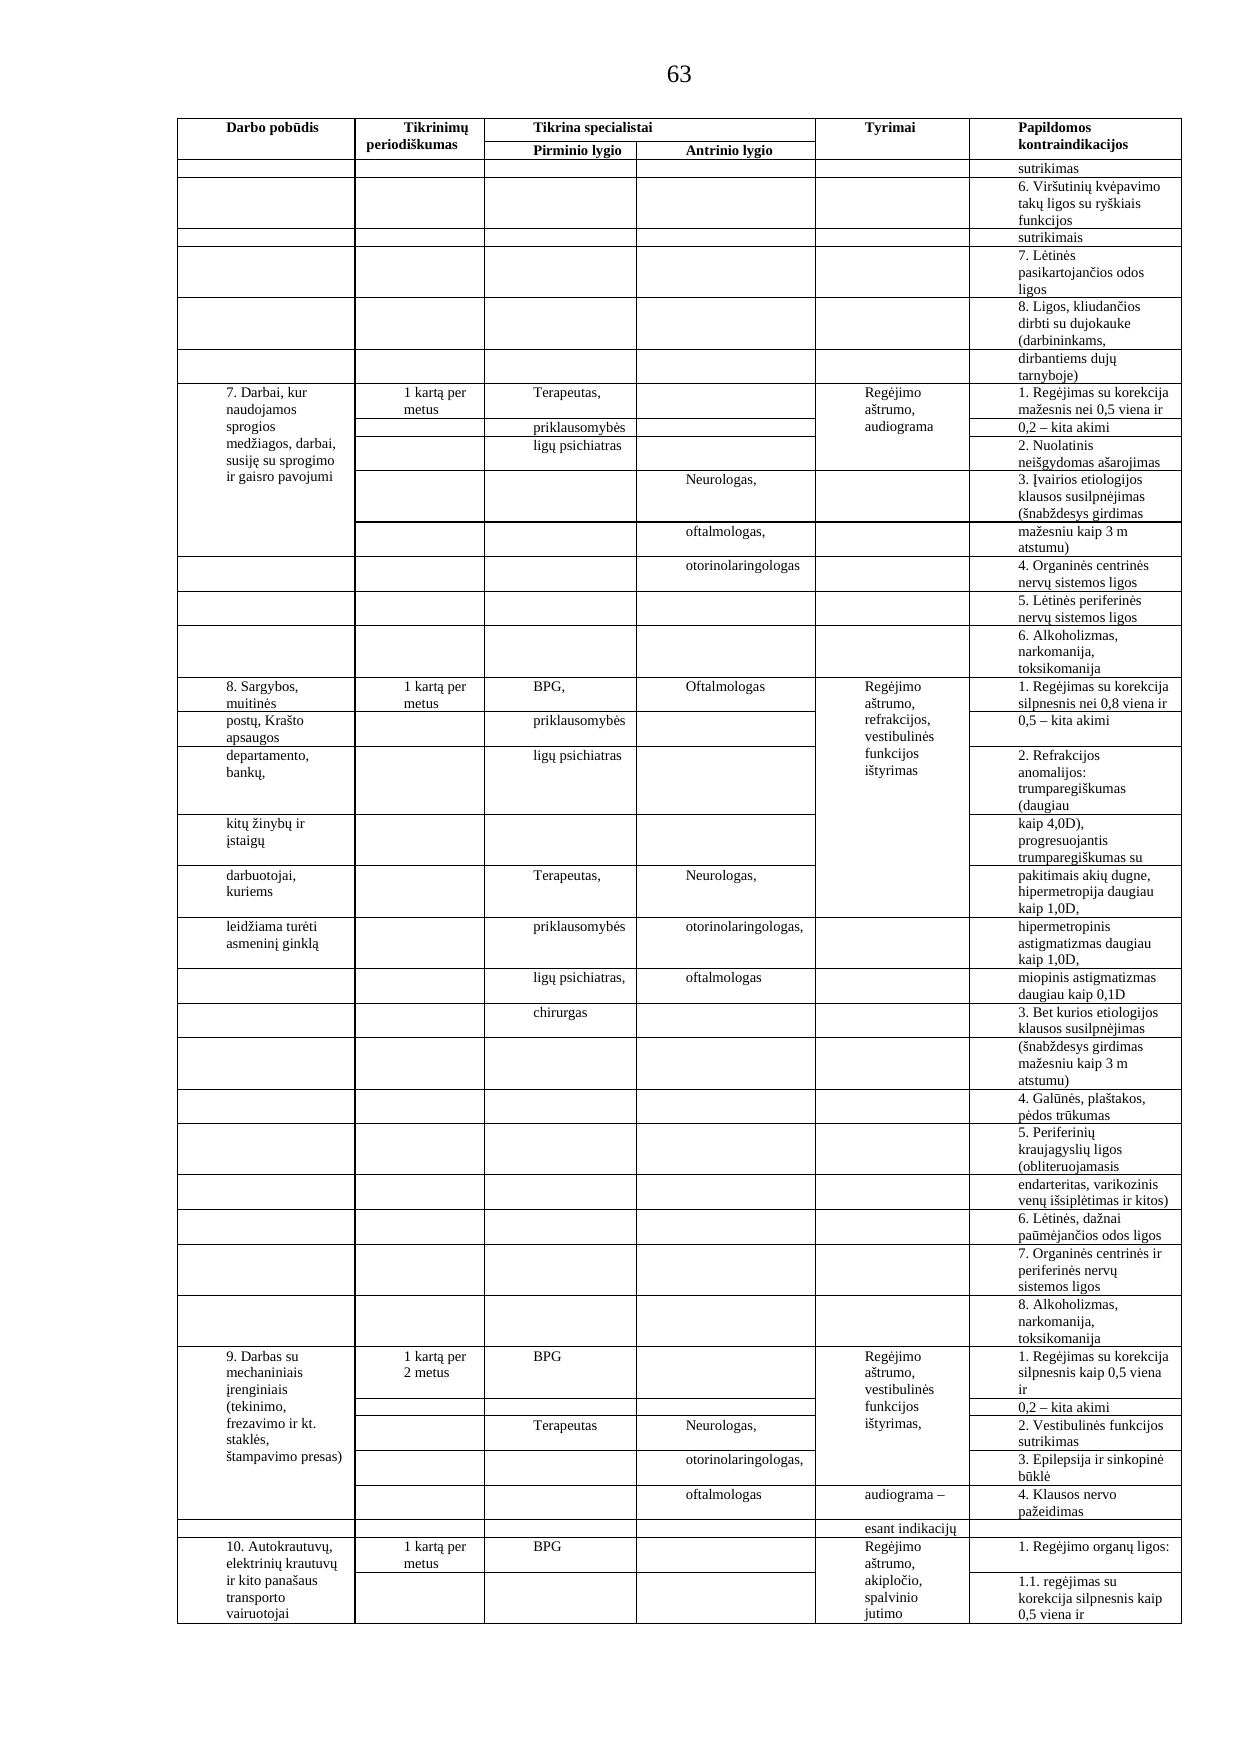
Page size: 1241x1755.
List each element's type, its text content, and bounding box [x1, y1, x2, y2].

table_cell [637, 1175, 815, 1209]
table_cell Regėjimo aštrumo, akipločio, spalvinio jutimo [816, 1538, 969, 1623]
table_cell [356, 626, 484, 677]
table_cell [816, 471, 969, 521]
table_cell Regėjimo aštrumo, audiograma [816, 384, 969, 470]
table_cell 0,2 – kita akimi [970, 1399, 1181, 1415]
table_cell [816, 918, 969, 968]
table_cell [356, 712, 484, 746]
table_cell 5. Periferinių kraujagyslių ligos (obliteruojamasis [970, 1124, 1181, 1174]
table_cell [356, 747, 484, 814]
table_cell 1. Regėjimas su korekcija silpnesnis nei 0,8 viena ir [970, 678, 1181, 711]
table_cell [485, 557, 636, 591]
table_cell [485, 247, 636, 297]
table_cell [816, 1245, 969, 1295]
table_cell 7. Organinės centrinės ir periferinės nervų sistemos ligos [970, 1245, 1181, 1295]
table_cell [816, 247, 969, 297]
table_cell priklausomybės [485, 419, 636, 436]
table_cell [816, 523, 969, 556]
table_cell [356, 1038, 484, 1088]
table_cell Neurologas, [637, 1416, 815, 1450]
table_cell 3. Įvairios etiologijos klausos susilpnėjimas (šnabždesys girdimas [970, 471, 1181, 521]
table_cell [485, 592, 636, 625]
table_cell [178, 350, 354, 383]
table_cell 1. Regėjimo organų ligos: [970, 1538, 1181, 1572]
table_cell [485, 1175, 636, 1209]
table_cell esant indikacijų [816, 1520, 969, 1537]
table_cell 5. Lėtinės periferinės nervų sistemos ligos [970, 592, 1181, 625]
table_cell [637, 592, 815, 625]
table_cell [485, 1124, 636, 1174]
table_cell 1 kartą per metus [356, 1538, 484, 1572]
table_cell leidžiama turėti asmeninį ginklą [178, 918, 354, 968]
table_cell Antrinio lygio [637, 142, 815, 159]
table_cell 1. Regėjimas su korekcija silpnesnis kaip 0,5 viena ir [970, 1347, 1181, 1398]
table_cell chirurgas [485, 1004, 636, 1037]
table_cell priklausomybės [485, 918, 636, 968]
table_cell [178, 1520, 354, 1537]
table_cell [356, 1004, 484, 1037]
table_cell [356, 1520, 484, 1537]
table_cell otorinolaringologas [637, 557, 815, 591]
table_cell [485, 1090, 636, 1123]
table_cell (šnabždesys girdimas mažesniu kaip 3 m atstumu) [970, 1038, 1181, 1088]
table_cell 6. Viršutinių kvėpavimo takų ligos su ryškiais funkcijos [970, 178, 1181, 228]
table_cell 3. Bet kurios etiologijos klausos susilpnėjimas [970, 1004, 1181, 1037]
table_cell [356, 298, 484, 348]
table_cell [178, 1175, 354, 1209]
table_cell [637, 1210, 815, 1243]
table_cell [816, 557, 969, 591]
table_cell [485, 298, 636, 348]
table_cell [178, 160, 354, 177]
table_cell BPG, [485, 678, 636, 711]
table_cell [485, 626, 636, 677]
table_cell [178, 1210, 354, 1243]
table_cell Terapeutas, [485, 866, 636, 917]
table_cell [637, 1090, 815, 1123]
table_cell [178, 229, 354, 246]
table_cell [637, 1538, 815, 1572]
table_cell [356, 1451, 484, 1484]
table_cell [816, 1175, 969, 1209]
table_cell mažesniu kaip 3 m atstumu) [970, 523, 1181, 556]
table_cell ligų psichiatras, [485, 969, 636, 1002]
table_header Tikrina specialistai [485, 119, 815, 141]
table_cell [816, 969, 969, 1002]
table_cell [178, 247, 354, 297]
table_cell [356, 1486, 484, 1519]
table_cell 1 kartą per 2 metus [356, 1347, 484, 1398]
table_cell [356, 523, 484, 556]
table_cell [637, 1347, 815, 1398]
table_cell [356, 815, 484, 865]
table_cell [485, 1486, 636, 1519]
table_cell [356, 969, 484, 1002]
table_cell hipermetropinis astigmatizmas daugiau kaip 1,0D, [970, 918, 1181, 968]
table_cell [178, 1296, 354, 1346]
table_cell kaip 4,0D), progresuojantis trumparegiškumas su [970, 815, 1181, 865]
table_cell [485, 471, 636, 521]
table_cell [637, 712, 815, 746]
table_cell [637, 1399, 815, 1415]
table_cell departamento, bankų, [178, 747, 354, 814]
table_cell 4. Organinės centrinės nervų sistemos ligos [970, 557, 1181, 591]
table_cell [356, 866, 484, 917]
table_cell audiograma – [816, 1486, 969, 1519]
table_cell [356, 592, 484, 625]
table_cell 1 kartą per metus [356, 384, 484, 418]
table_cell 1. Regėjimas su korekcija mažesnis nei 0,5 viena ir [970, 384, 1181, 418]
table_cell [178, 1090, 354, 1123]
table_cell oftalmologas [637, 969, 815, 1002]
table_cell [356, 1573, 484, 1623]
table_cell [178, 969, 354, 1002]
table_cell [356, 178, 484, 228]
table_cell [637, 298, 815, 348]
table_cell pakitimais akių dugne, hipermetropija daugiau kaip 1,0D, [970, 866, 1181, 917]
table_cell 1 kartą per metus [356, 678, 484, 711]
table_cell [637, 1520, 815, 1537]
table_cell Terapeutas [485, 1416, 636, 1450]
table_cell endarteritas, varikozinis venų išsiplėtimas ir kitos) [970, 1175, 1181, 1209]
table_cell [356, 557, 484, 591]
table_cell kitų žinybų ir įstaigų [178, 815, 354, 865]
table_cell [485, 1038, 636, 1088]
table_cell oftalmologas, [637, 523, 815, 556]
table_cell [178, 1124, 354, 1174]
table_cell Neurologas, [637, 866, 815, 917]
table_cell [356, 1210, 484, 1243]
table_cell [356, 229, 484, 246]
table_header Tyrimai [816, 119, 969, 159]
table_cell sutrikimais [970, 229, 1181, 246]
table_header Darbo pobūdis [178, 119, 354, 159]
table_cell otorinolaringologas, [637, 918, 815, 968]
table_cell 7. Darbai, kur naudojamos sprogios medžiagos, darbai, susiję su sprogimo ir gaisro pavojumi [178, 384, 354, 556]
table_cell [485, 815, 636, 865]
table_cell [485, 1245, 636, 1295]
table_cell 4. Galūnės, plaštakos, pėdos trūkumas [970, 1090, 1181, 1123]
table_cell [637, 437, 815, 470]
table_cell [637, 419, 815, 436]
table_cell [485, 178, 636, 228]
table_cell [178, 592, 354, 625]
table_cell miopinis astigmatizmas daugiau kaip 0,1D [970, 969, 1181, 1002]
table_cell [485, 1520, 636, 1537]
table_cell [637, 815, 815, 865]
table_cell [356, 1124, 484, 1174]
table_cell [356, 350, 484, 383]
table_cell [356, 1399, 484, 1415]
table_cell [178, 1038, 354, 1088]
table_cell [485, 1296, 636, 1346]
table_cell 0,5 – kita akimi [970, 712, 1181, 746]
table_cell [485, 1399, 636, 1415]
table_cell [637, 747, 815, 814]
table_cell 6. Lėtinės, dažnai paūmėjančios odos ligos [970, 1210, 1181, 1243]
table_cell [816, 1038, 969, 1088]
table_cell [178, 1245, 354, 1295]
table_cell [816, 178, 969, 228]
table_cell dirbantiems dujų tarnyboje) [970, 350, 1181, 383]
table_cell [637, 1004, 815, 1037]
table_cell [816, 1210, 969, 1243]
table_cell 9. Darbas su mechaniniais įrenginiais (tekinimo, frezavimo ir kt. staklės, štampavimo presas) [178, 1347, 354, 1519]
table_cell [178, 298, 354, 348]
table_cell 6. Alkoholizmas, narkomanija, toksikomanija [970, 626, 1181, 677]
table_cell [816, 592, 969, 625]
table_cell [816, 160, 969, 177]
table_cell [485, 229, 636, 246]
table_cell [485, 523, 636, 556]
table_cell [485, 350, 636, 383]
table_cell 10. Autokrautuvų, elektrinių krautuvų ir kito panašaus transporto vairuotojai [178, 1538, 354, 1623]
table_cell [637, 1038, 815, 1088]
table_cell ligų psichiatras [485, 437, 636, 470]
table_cell 1.1. regėjimas su korekcija silpnesnis kaip 0,5 viena ir [970, 1573, 1181, 1623]
table_cell sutrikimas [970, 160, 1181, 177]
table_cell [178, 557, 354, 591]
table_cell Terapeutas, [485, 384, 636, 418]
table_cell Regėjimo aštrumo, refrakcijos, vestibulinės funkcijos ištyrimas [816, 678, 969, 917]
table_cell 0,2 – kita akimi [970, 419, 1181, 436]
table_cell [356, 437, 484, 470]
table_cell [637, 1573, 815, 1623]
table_cell [816, 626, 969, 677]
table_cell [178, 1004, 354, 1037]
table_cell [637, 350, 815, 383]
table_cell 3. Epilepsija ir sinkopinė būklė [970, 1451, 1181, 1484]
table_cell [178, 178, 354, 228]
table_cell Pirminio lygio [485, 142, 636, 159]
table_cell [178, 626, 354, 677]
table_cell [356, 1090, 484, 1123]
table_cell 4. Klausos nervo pažeidimas [970, 1486, 1181, 1519]
table_cell [485, 1573, 636, 1623]
table_cell [485, 160, 636, 177]
table_cell [356, 1175, 484, 1209]
table_cell 8. Ligos, kliudančios dirbti su dujokauke (darbininkams, [970, 298, 1181, 348]
table_cell BPG [485, 1538, 636, 1572]
table_cell postų, Krašto apsaugos [178, 712, 354, 746]
table_cell [816, 350, 969, 383]
table_cell [356, 247, 484, 297]
table_cell [816, 1296, 969, 1346]
table_cell BPG [485, 1347, 636, 1398]
table_cell [485, 1210, 636, 1243]
table_cell [970, 1520, 1181, 1537]
table_cell [816, 229, 969, 246]
table_cell [637, 1245, 815, 1295]
table_cell [356, 1296, 484, 1346]
table_cell [816, 298, 969, 348]
table_cell [816, 1124, 969, 1174]
table_cell 2. Vestibulinės funkcijos sutrikimas [970, 1416, 1181, 1450]
table_cell [356, 918, 484, 968]
table_cell 8. Alkoholizmas, narkomanija, toksikomanija [970, 1296, 1181, 1346]
table_cell [356, 160, 484, 177]
table_cell Regėjimo aštrumo, vestibulinės funkcijos ištyrimas, [816, 1347, 969, 1484]
table_cell [637, 1124, 815, 1174]
table_cell [637, 626, 815, 677]
table_cell [356, 471, 484, 521]
table_cell [637, 247, 815, 297]
table_cell 7. Lėtinės pasikartojančios odos ligos [970, 247, 1181, 297]
table_cell ligų psichiatras [485, 747, 636, 814]
table_cell otorinolaringologas, [637, 1451, 815, 1484]
table_cell [816, 1004, 969, 1037]
table_cell [356, 419, 484, 436]
table_cell [816, 1090, 969, 1123]
table_cell [637, 160, 815, 177]
table_cell 2. Refrakcijos anomalijos: trumparegiškumas (daugiau [970, 747, 1181, 814]
table_cell priklausomybės [485, 712, 636, 746]
table_cell [356, 1245, 484, 1295]
table_header Tikrinimų periodiškumas [356, 119, 484, 159]
table_cell darbuotojai, kuriems [178, 866, 354, 917]
table_cell [356, 1416, 484, 1450]
table_cell [637, 384, 815, 418]
table_cell 2. Nuolatinis neišgydomas ašarojimas [970, 437, 1181, 470]
table_cell [637, 1296, 815, 1346]
table_cell Oftalmologas [637, 678, 815, 711]
table_cell [485, 1451, 636, 1484]
table_cell oftalmologas [637, 1486, 815, 1519]
table_cell Neurologas, [637, 471, 815, 521]
table_header Papildomos kontraindikacijos [970, 119, 1181, 159]
table_cell [637, 229, 815, 246]
table_cell [637, 178, 815, 228]
table_cell 8. Sargybos, muitinės [178, 678, 354, 711]
